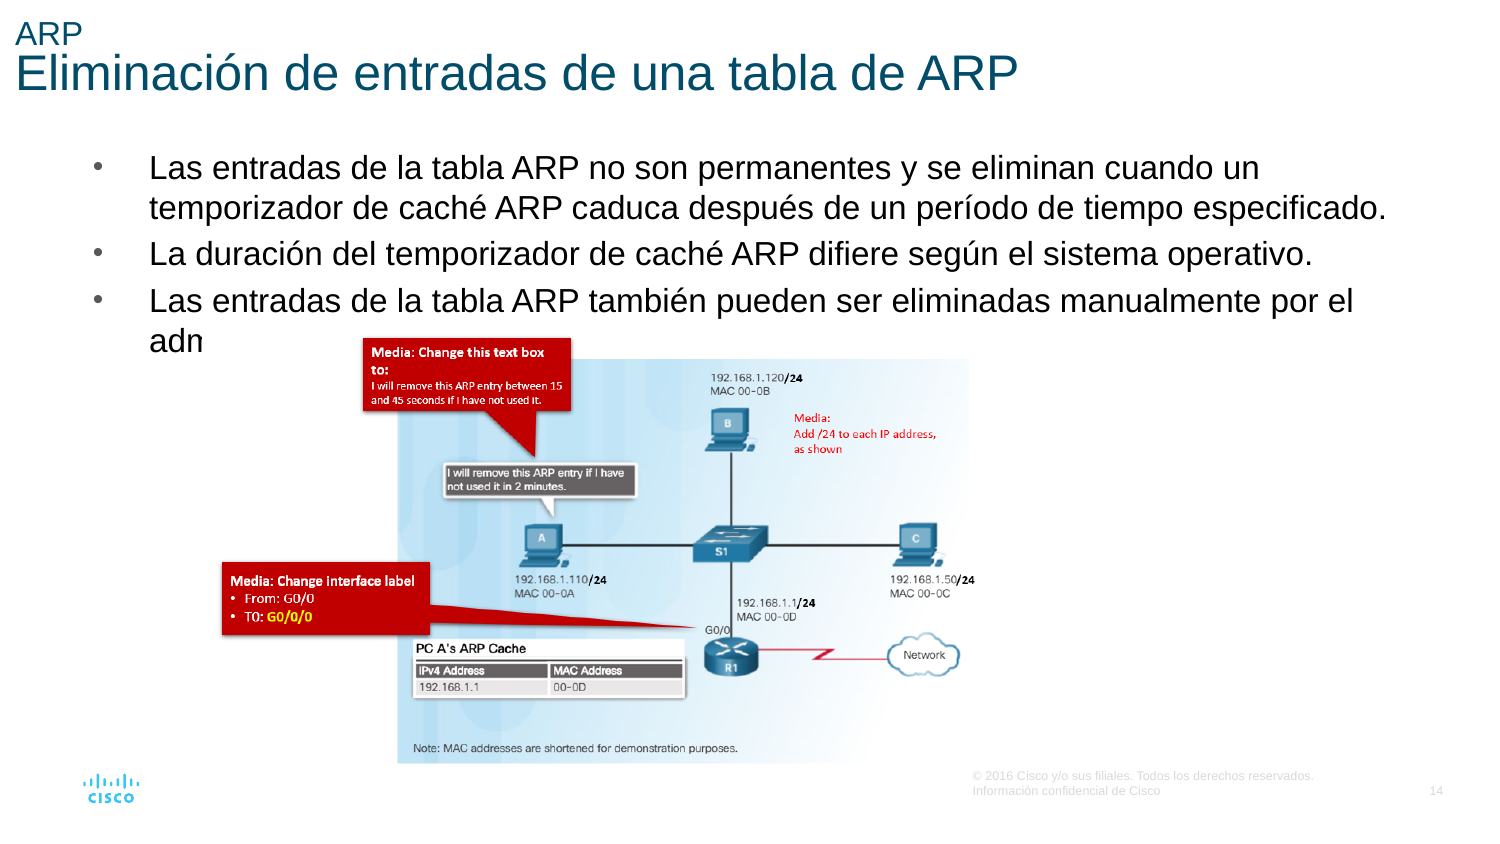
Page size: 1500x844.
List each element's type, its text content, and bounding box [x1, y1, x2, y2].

picture [202, 324, 1022, 764]
list Las entradas de la tabla ARP no son permanentes y se eliminan cuando un temporizador de caché ARP caduca después de un período de tiempo especificado. La duración del temporizador de caché ARP difiere según el sistema operativo. Las entradas de la tabla ARP también pueden ser eliminadas manualmente por el administrador. [77, 138, 1437, 325]
title ARP Eliminación de entradas de una tabla de ARP [0, 0, 1369, 121]
